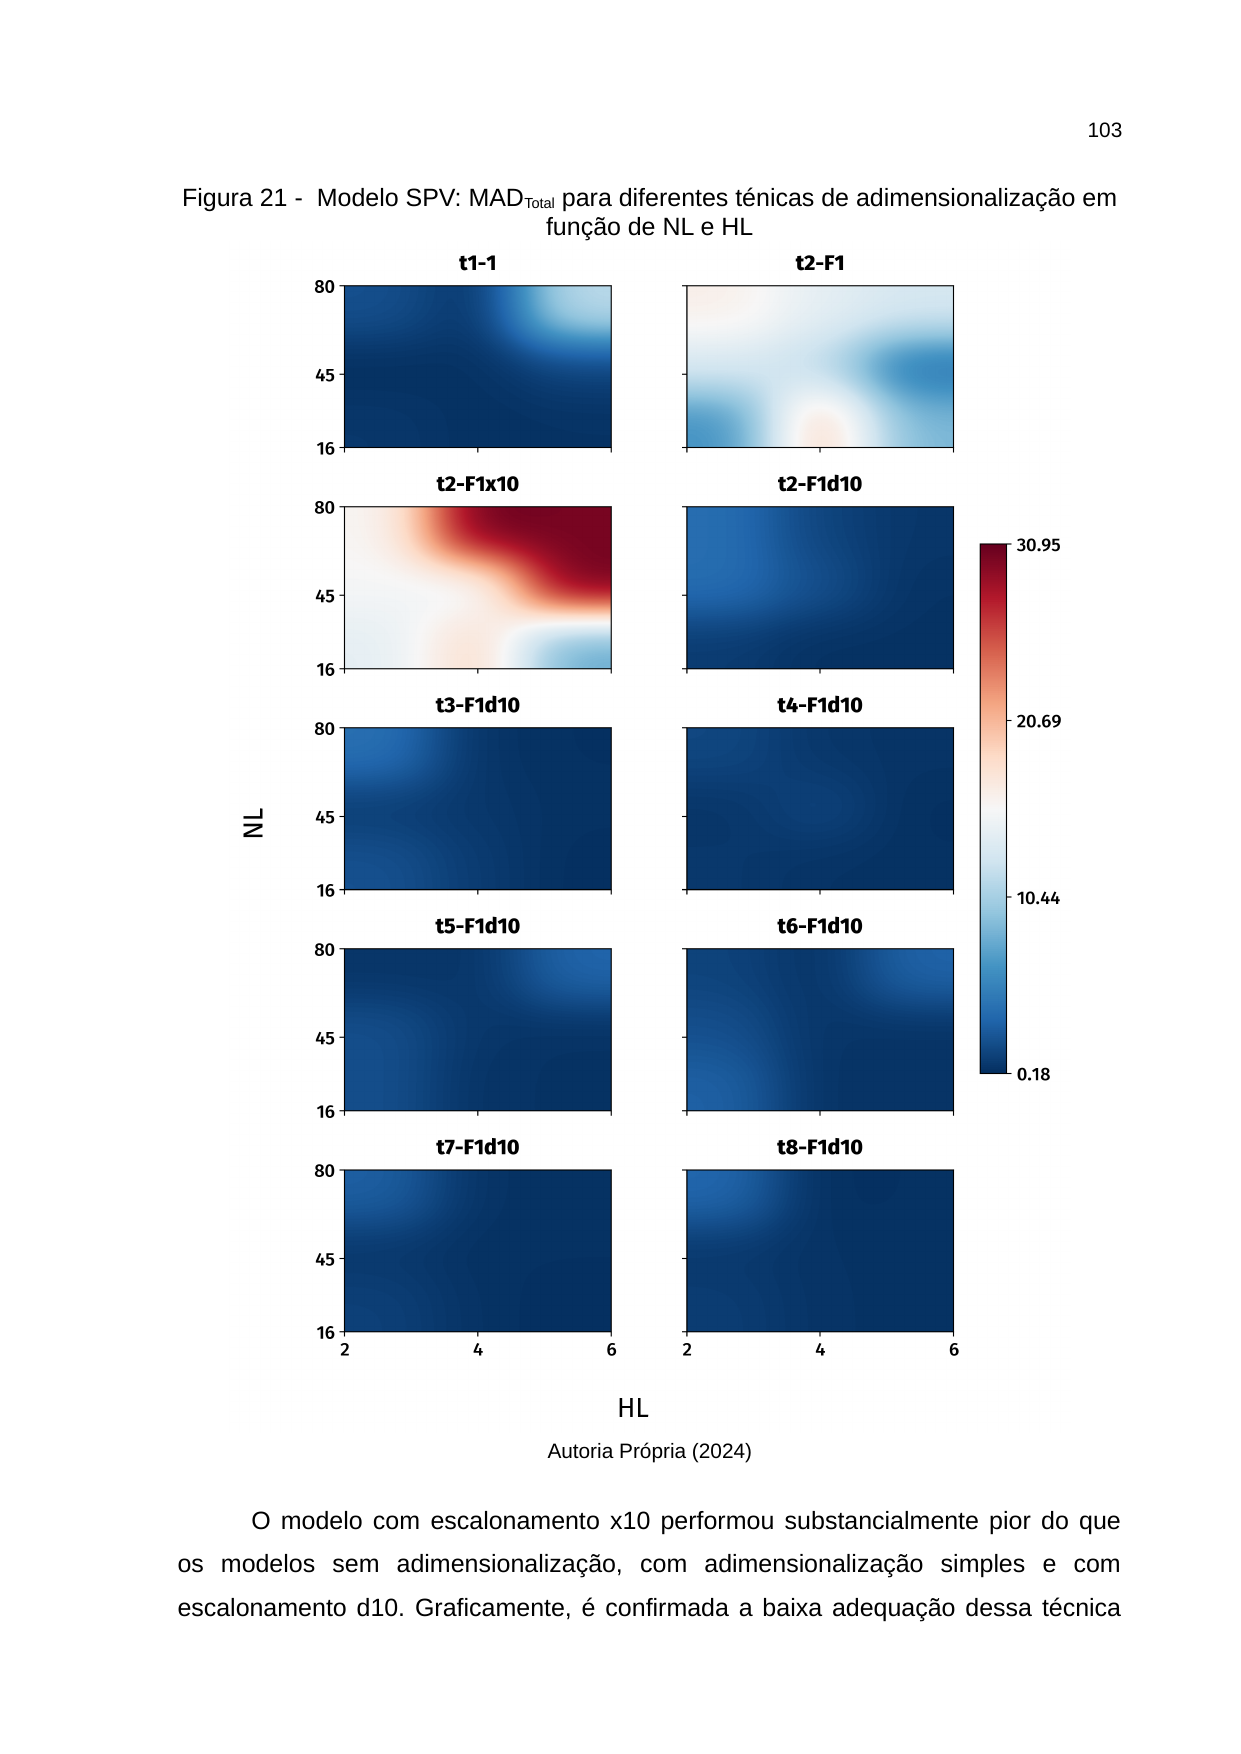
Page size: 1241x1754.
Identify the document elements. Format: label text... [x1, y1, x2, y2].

text O modelo com escalonamento x10 performou substancialmente pior do que os modelos sem adimensionalização, com adimensionalização simples e com escalonamento d10. Graficamente, é confirmada a baixa adequação dessa técnica [177, 1506, 1122, 1621]
picture [229, 241, 1071, 1433]
text [177, 177, 1122, 183]
text Figura 21 - Modelo SPV: MADTotal para diferentes ténicas de adimensionalização em função de NL e HL [177, 183, 1122, 241]
text Autoria Própria (2024) [177, 1433, 1122, 1463]
